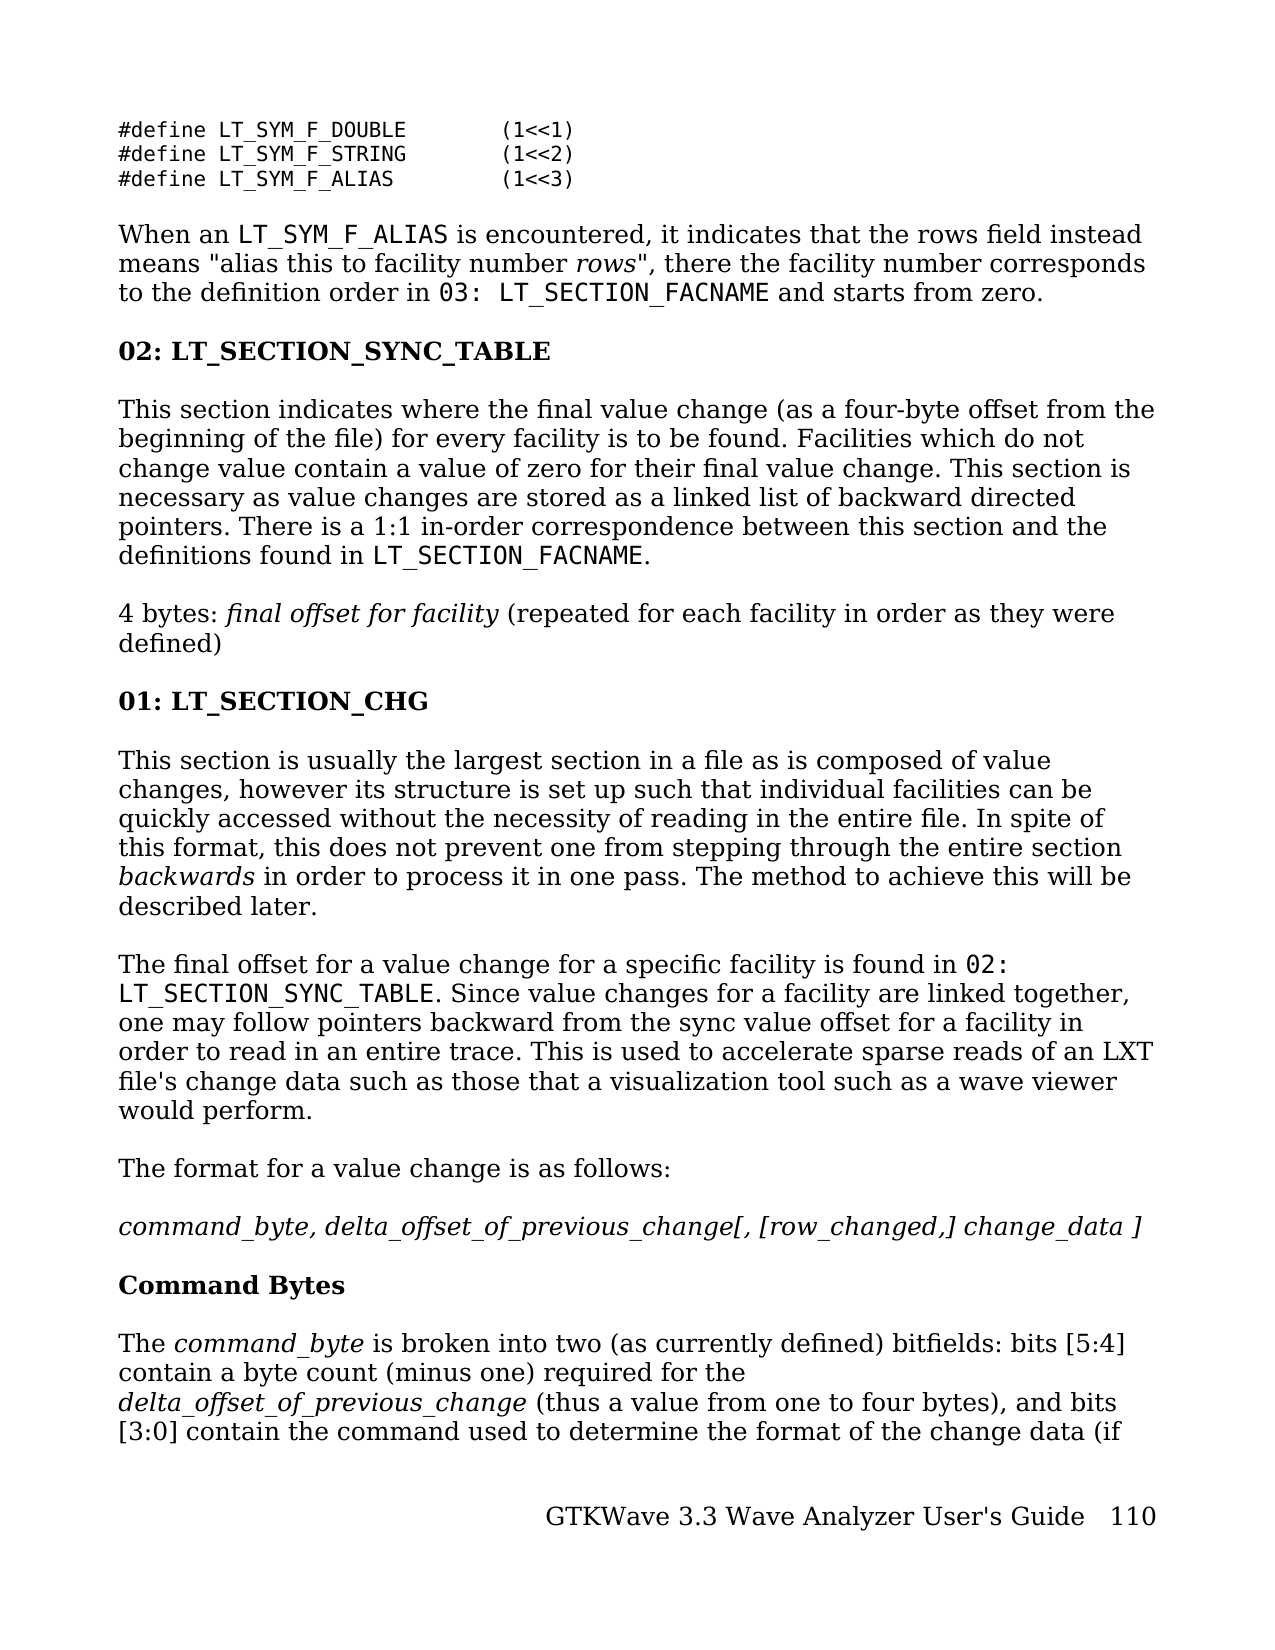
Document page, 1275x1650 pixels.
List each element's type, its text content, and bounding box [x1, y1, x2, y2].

text This section indicates where the final value change (as a four-byte offset from the beginning of the file) for every facility is to be found. Facilities which do not change value contain a value of zero for their final value change. This section is necessary as value changes are stored as a linked list of backward directed pointers. There is a 1:1 in-order correspondence between this section and the definitions found in LT_SECTION_FACNAME. 4 bytes: final offset for facility (repeated for each facility in order as they were defined) [118, 366, 1157, 658]
text #define LT_SYM_F_DOUBLE (1<<1) #define LT_SYM_F_STRING (1<<2) #define LT_SYM_F_ALIAS (1<<3) When an LT_SYM_F_ALIAS is encountered, it indicates that the rows field instead means "alias this to facility number rows", there the facility number corresponds to the definition order in 03: LT_SECTION_FACNAME and starts from zero. [118, 118, 1157, 308]
subtitle 02: LT_SECTION_SYNC_TABLE [118, 308, 1157, 366]
text The command_byte is broken into two (as currently defined) bitfields: bits [5:4] contain a byte count (minus one) required for the delta_offset_of_previous_change (thus a value from one to four bytes), and bits [3:0] contain the command used to determine the format of the change data (if [118, 1300, 1157, 1446]
subtitle 01: LT_SECTION_CHG [118, 658, 1157, 717]
subtitle Command Bytes [118, 1271, 1157, 1300]
text This section is usually the largest section in a file as is composed of value changes, however its structure is set up such that individual facilities can be quickly accessed without the necessity of reading in the entire file. In spite of this format, this does not prevent one from stepping through the entire section backwards in order to process it in one pass. The method to achieve this will be described later. The final offset for a value change for a specific facility is found in 02: LT_SECTION_SYNC_TABLE. Since value changes for a facility are linked together, one may follow pointers backward from the sync value offset for a facility in order to read in an entire trace. This is used to accelerate sparse reads of an LXT file's change data such as those that a visualization tool such as a wave viewer would perform. The format for a value change is as follows: command_byte, delta_offset_of_previous_change[, [row_changed,] change_data ] [118, 717, 1157, 1242]
